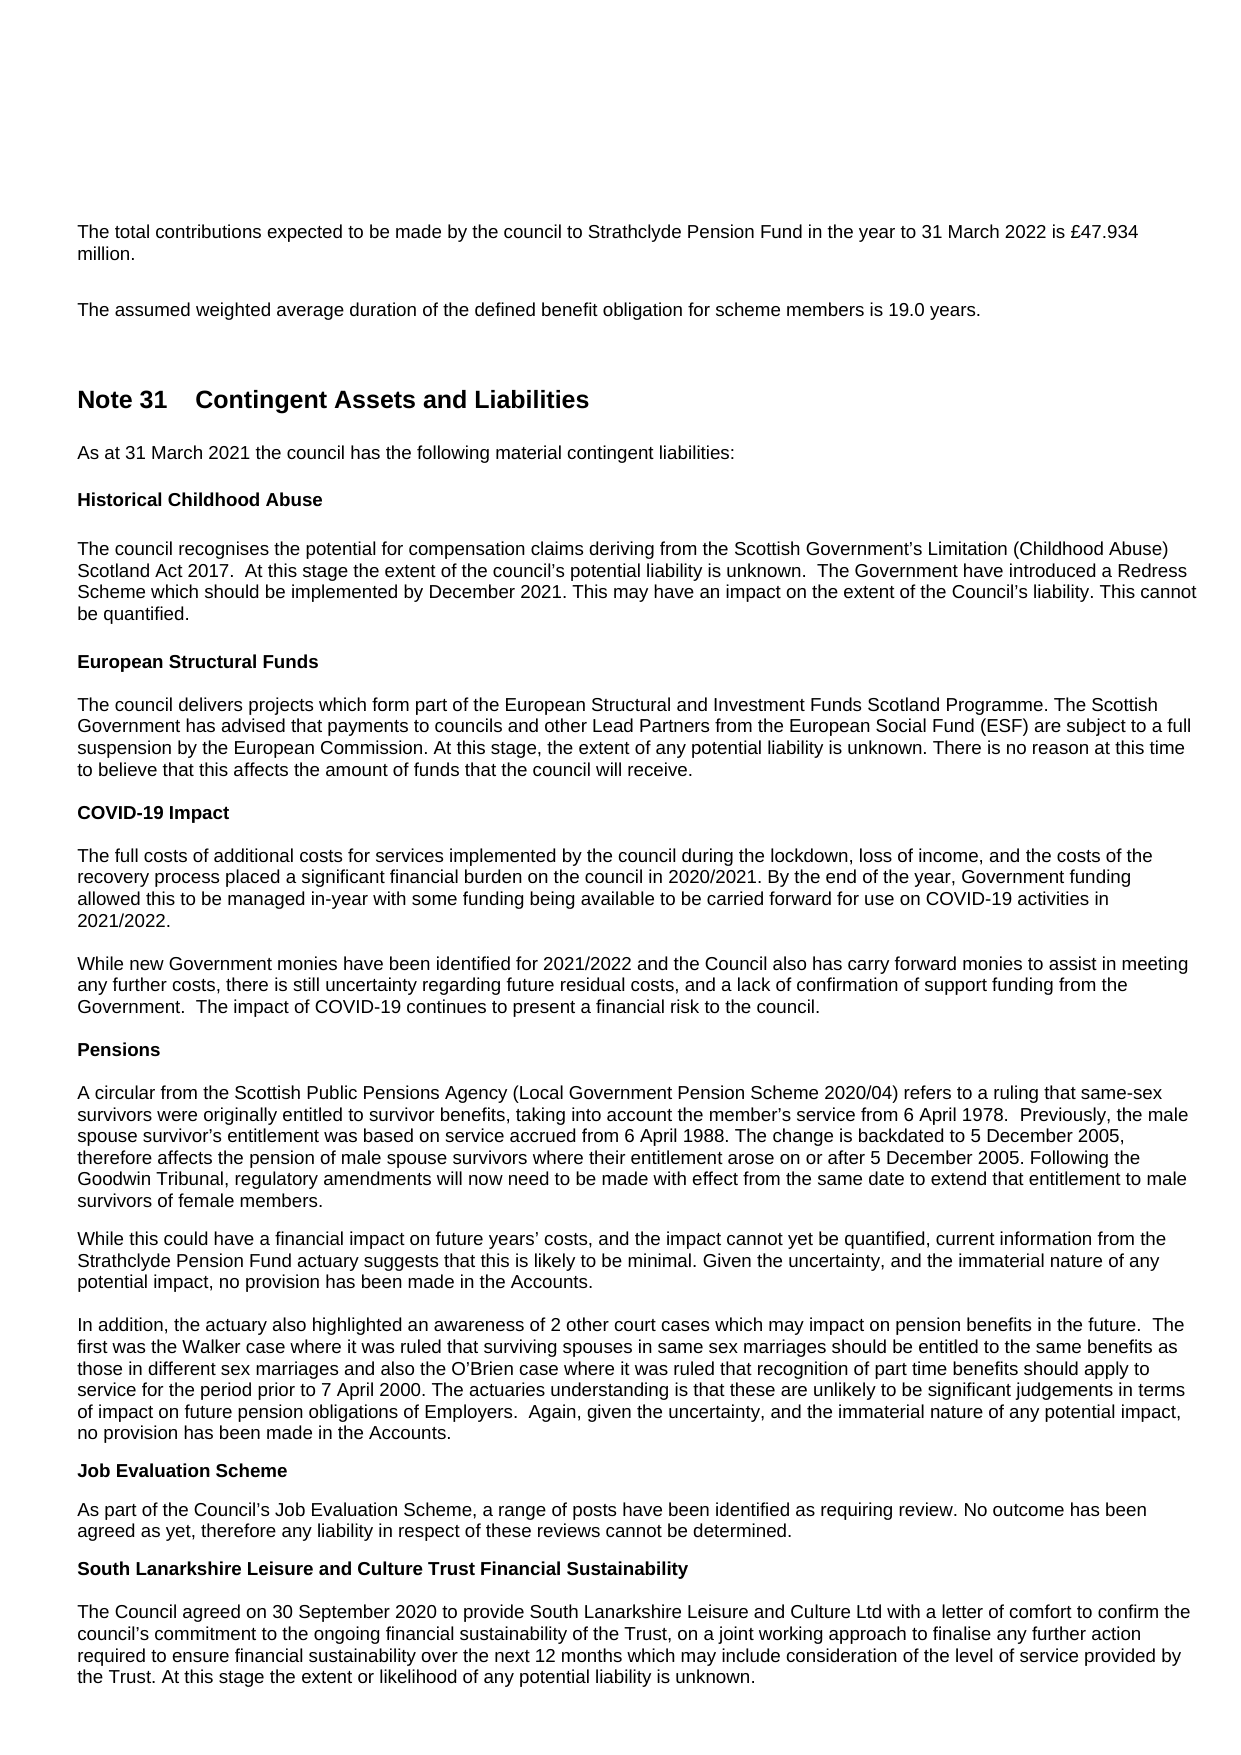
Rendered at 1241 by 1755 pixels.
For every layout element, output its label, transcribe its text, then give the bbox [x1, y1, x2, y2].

text The total contributions expected to be made by the council to Strathclyde Pension Fund in the year to 31 March 2022 is £47.934 million. [77, 221, 1199, 264]
text As part of the Council’s Job Evaluation Scheme, a range of posts have been identified as requiring review. No outcome has been agreed as yet, therefore any liability in respect of these reviews cannot be determined. [77, 1498, 1197, 1542]
text Job Evaluation Scheme [77, 1460, 1197, 1482]
text As at 31 March 2021 the council has the following material contingent liabilities: Historical Childhood Abuse The council recognises the potential for compensation claims deriving from the Scottish Government’s Limitation (Childhood Abuse) Scotland Act 2017. At this stage the extent of the council’s potential liability is unknown. The Government have introduced a Redress Scheme which should be implemented by December 2021. This may have an impact on the extent of the Council’s liability. This cannot be quantified. [77, 442, 1197, 624]
text The full costs of additional costs for services implemented by the council during the lockdown, loss of income, and the costs of the recovery process placed a significant financial burden on the council in 2020/2021. By the end of the year, Government funding allowed this to be managed in-year with some funding being available to be carried forward for use on COVID-19 activities in 2021/2022. [77, 823, 1197, 931]
text Pensions [77, 1017, 1197, 1060]
text European Structural Funds The council delivers projects which form part of the European Structural and Investment Funds Scotland Programme. The Scottish Government has advised that payments to councils and other Lead Partners from the European Social Fund (ESF) are subject to a full suspension by the European Commission. At this stage, the extent of any potential liability is unknown. There is no reason at this time to believe that this affects the amount of funds that the council will receive. [77, 651, 1197, 780]
text COVID-19 Impact [77, 780, 1197, 823]
text While this could have a financial impact on future years’ costs, and the impact cannot yet be quantified, current information from the Strathclyde Pension Fund actuary suggests that this is likely to be minimal. Given the uncertainty, and the immaterial nature of any potential impact, no provision has been made in the Accounts. [77, 1228, 1197, 1293]
text South Lanarkshire Leisure and Culture Trust Financial Sustainability [77, 1558, 1197, 1580]
text While new Government monies have been identified for 2021/2022 and the Council also has carry forward monies to assist in meeting any further costs, there is still uncertainty regarding future residual costs, and a lack of confirmation of support funding from the Government. The impact of COVID-19 continues to present a financial risk to the council. [77, 931, 1197, 1017]
text In addition, the actuary also highlighted an awareness of 2 other court cases which may impact on pension benefits in the future. The first was the Walker case where it was ruled that surviving spouses in same sex marriages should be entitled to the same benefits as those in different sex marriages and also the O’Brien case where it was ruled that recognition of part time benefits should apply to service for the period prior to 7 April 2000. The actuaries understanding is that these are unlikely to be significant judgements in terms of impact on future pension obligations of Employers. Again, given the uncertainty, and the immaterial nature of any potential impact, no provision has been made in the Accounts. [77, 1314, 1197, 1443]
text The assumed weighted average duration of the defined benefit obligation for scheme members is 19.0 years. [77, 298, 1197, 320]
subtitle Note 31 Contingent Assets and Liabilities [77, 385, 1197, 414]
text The Council agreed on 30 September 2020 to provide South Lanarkshire Leisure and Culture Ltd with a letter of comfort to confirm the council’s commitment to the ongoing financial sustainability of the Trust, on a joint working approach to finalise any further action required to ensure financial sustainability over the next 12 months which may include consideration of the level of service provided by the Trust. At this stage the extent or likelihood of any potential liability is unknown. [77, 1601, 1197, 1688]
text A circular from the Scottish Public Pensions Agency (Local Government Pension Scheme 2020/04) refers to a ruling that same-sex survivors were originally entitled to survivor benefits, taking into account the member’s service from 6 April 1978. Previously, the male spouse survivor’s entitlement was based on service accrued from 6 April 1988. The change is backdated to 5 December 2005, therefore affects the pension of male spouse survivors where their entitlement arose on or after 5 December 2005. Following the Goodwin Tribunal, regulatory amendments will now need to be made with effect from the same date to extend that entitlement to male survivors of female members. [77, 1082, 1197, 1211]
